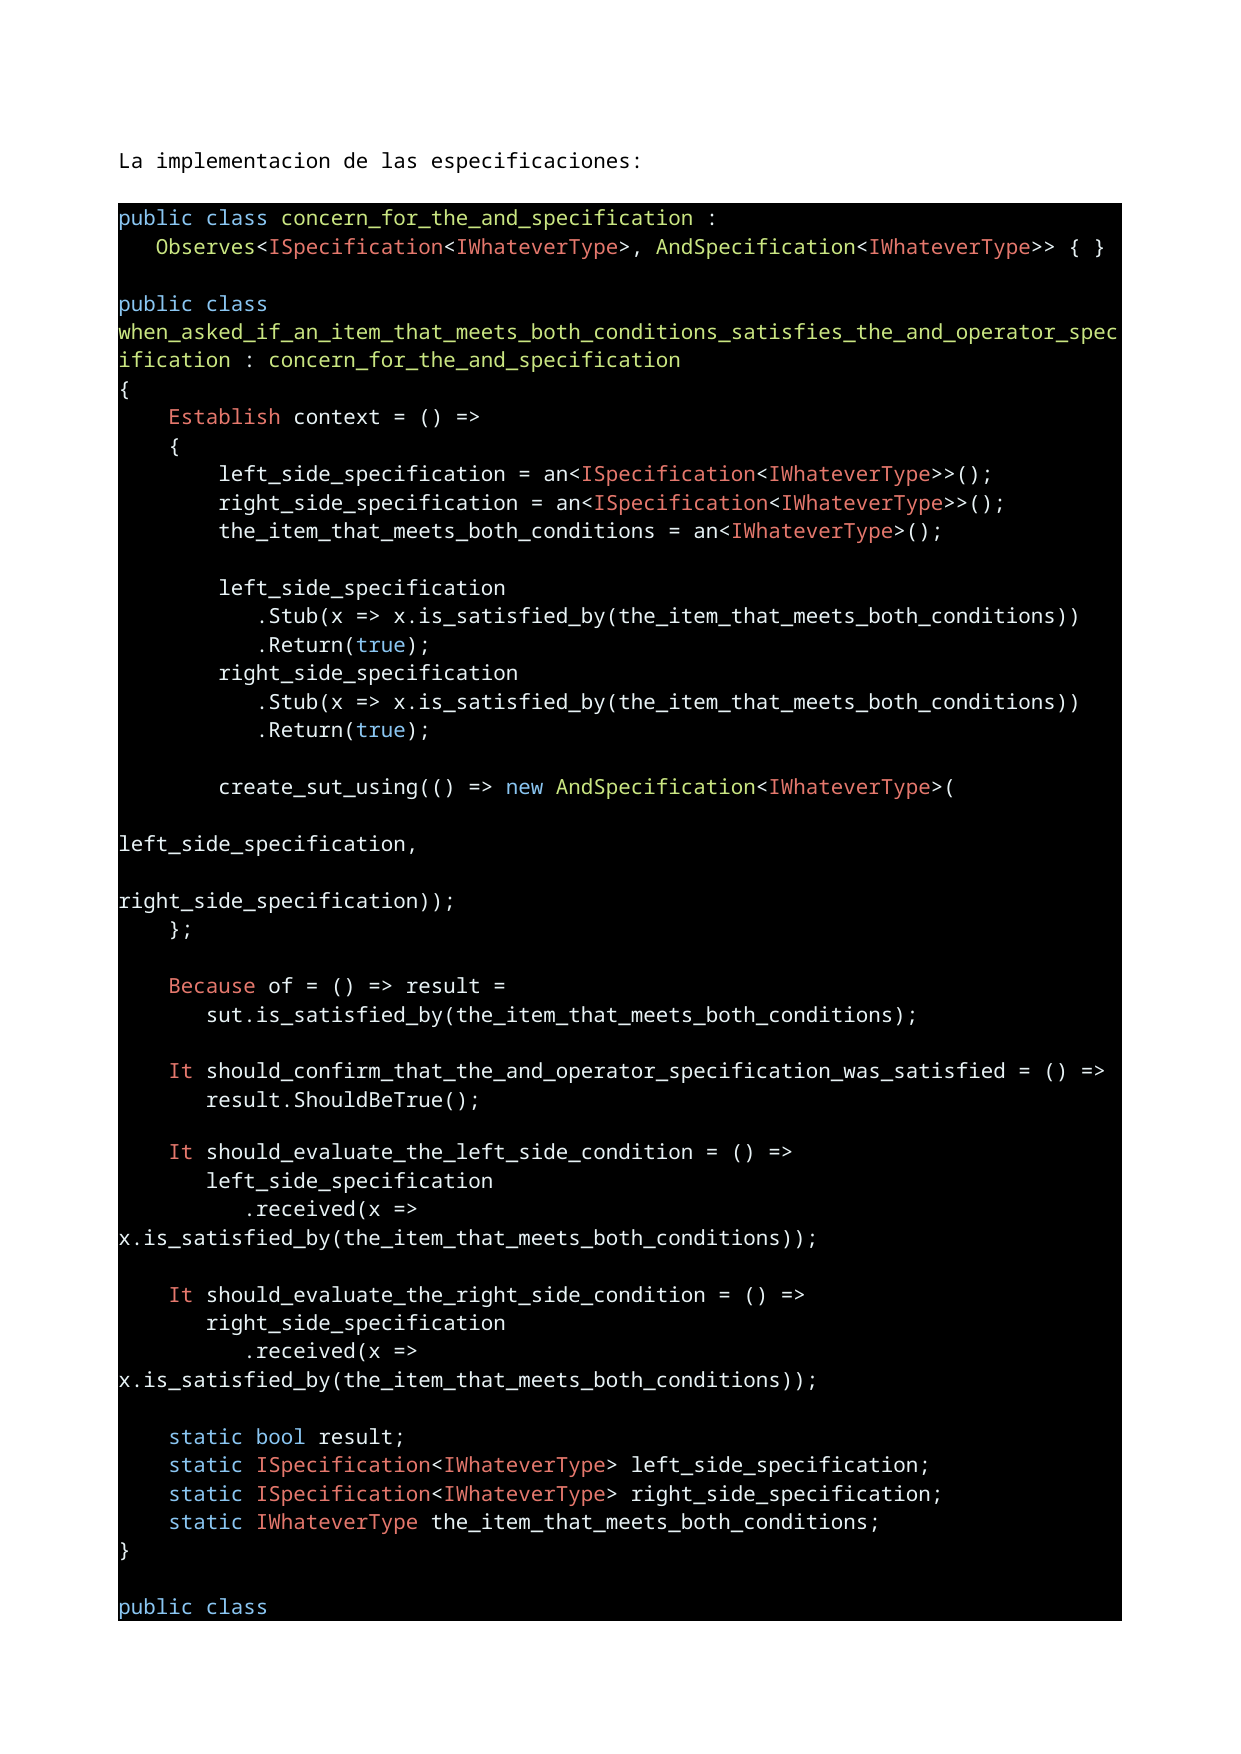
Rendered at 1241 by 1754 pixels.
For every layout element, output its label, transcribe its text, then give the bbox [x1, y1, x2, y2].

text create_sut_using(() => new AndSpecification<IWhateverType>( [118, 772, 1122, 801]
text right_side_specification [118, 658, 1122, 687]
text { [118, 374, 1122, 402]
text right_side_specification)); [118, 857, 1122, 914]
text .received(x => x.is_satisfied_by(the_item_that_meets_both_conditions)); [118, 1337, 1122, 1393]
text public class when_asked_if_an_item_that_meets_both_conditions_satisfies_the_and_operator_specification : concern_for_the_and_specification [118, 289, 1122, 374]
text .received(x => x.is_satisfied_by(the_item_that_meets_both_conditions)); [118, 1194, 1122, 1251]
text static ISpecification<IWhateverType> right_side_specification; [118, 1479, 1122, 1507]
text .Return(true); [118, 715, 1122, 744]
text result.ShouldBeTrue(); [118, 1085, 1122, 1113]
text .Return(true); [118, 630, 1122, 658]
text left_side_specification, [118, 801, 1122, 857]
text .Stub(x => x.is_satisfied_by(the_item_that_meets_both_conditions)) [118, 602, 1122, 630]
text .Stub(x => x.is_satisfied_by(the_item_that_meets_both_conditions)) [118, 687, 1122, 715]
text left_side_specification [118, 1166, 1122, 1194]
text } [118, 1536, 1122, 1564]
text static ISpecification<IWhateverType> left_side_specification; [118, 1450, 1122, 1479]
text right_side_specification = an<ISpecification<IWhateverType>>(); [118, 488, 1122, 516]
text Establish context = () => [118, 402, 1122, 431]
text { [118, 431, 1122, 459]
text Because of = () => result = [118, 971, 1122, 1000]
text left_side_specification [118, 573, 1122, 602]
text Observes<ISpecification<IWhateverType>, AndSpecification<IWhateverType>> { } [118, 232, 1122, 260]
text public class concern_for_the_and_specification : [118, 203, 1122, 232]
text the_item_that_meets_both_conditions = an<IWhateverType>(); [118, 516, 1122, 545]
text It should_evaluate_the_right_side_condition = () => [118, 1280, 1122, 1308]
text static IWhateverType the_item_that_meets_both_conditions; [118, 1507, 1122, 1536]
text public class [118, 1592, 1122, 1621]
text }; [118, 914, 1122, 943]
text La implementacion de las especificaciones: [118, 147, 1122, 175]
text right_side_specification [118, 1308, 1122, 1337]
text It should_evaluate_the_left_side_condition = () => [118, 1137, 1122, 1166]
text sut.is_satisfied_by(the_item_that_meets_both_conditions); [118, 1000, 1122, 1028]
text It should_confirm_that_the_and_operator_specification_was_satisfied = () => [118, 1057, 1122, 1085]
text left_side_specification = an<ISpecification<IWhateverType>>(); [118, 459, 1122, 488]
text static bool result; [118, 1422, 1122, 1450]
